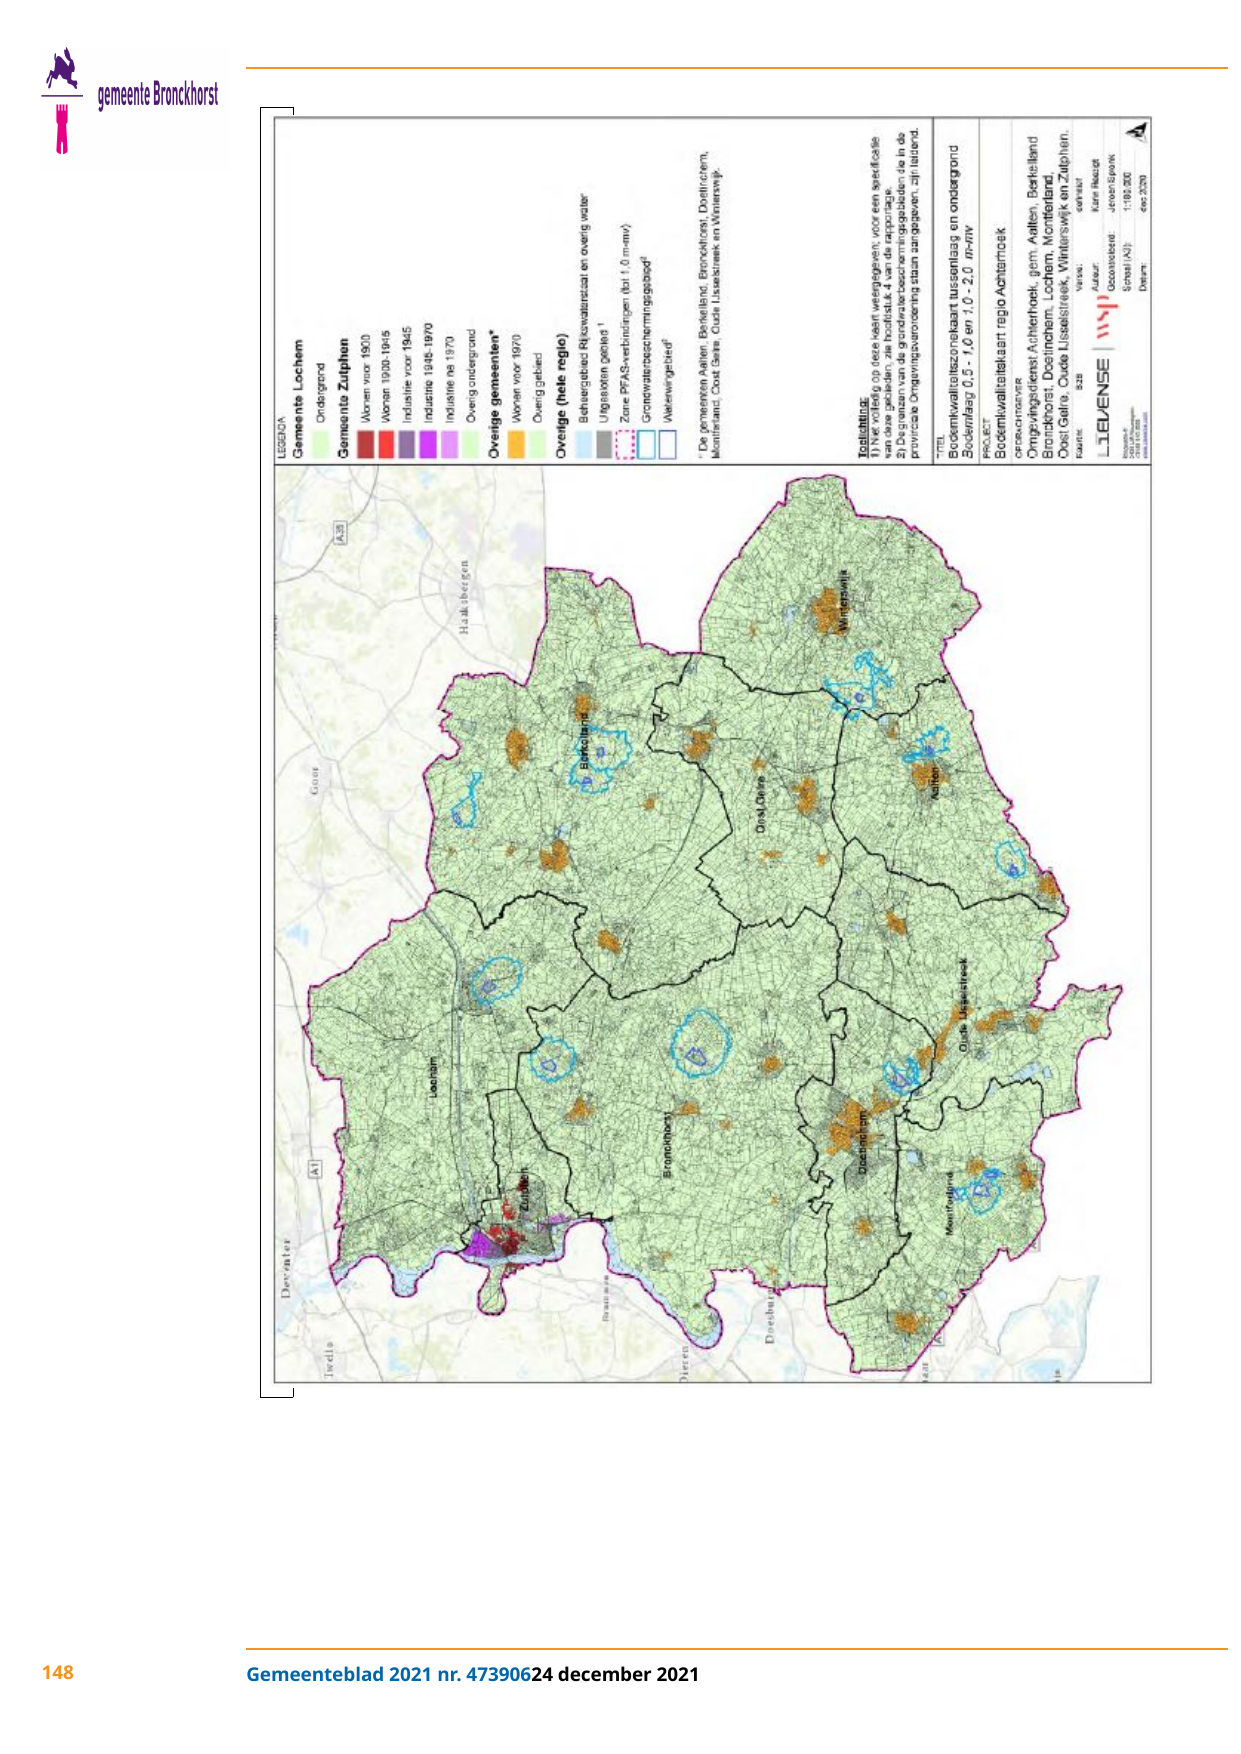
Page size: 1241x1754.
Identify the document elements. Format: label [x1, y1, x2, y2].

picture [41, 47, 231, 172]
picture [268, 115, 1155, 1388]
